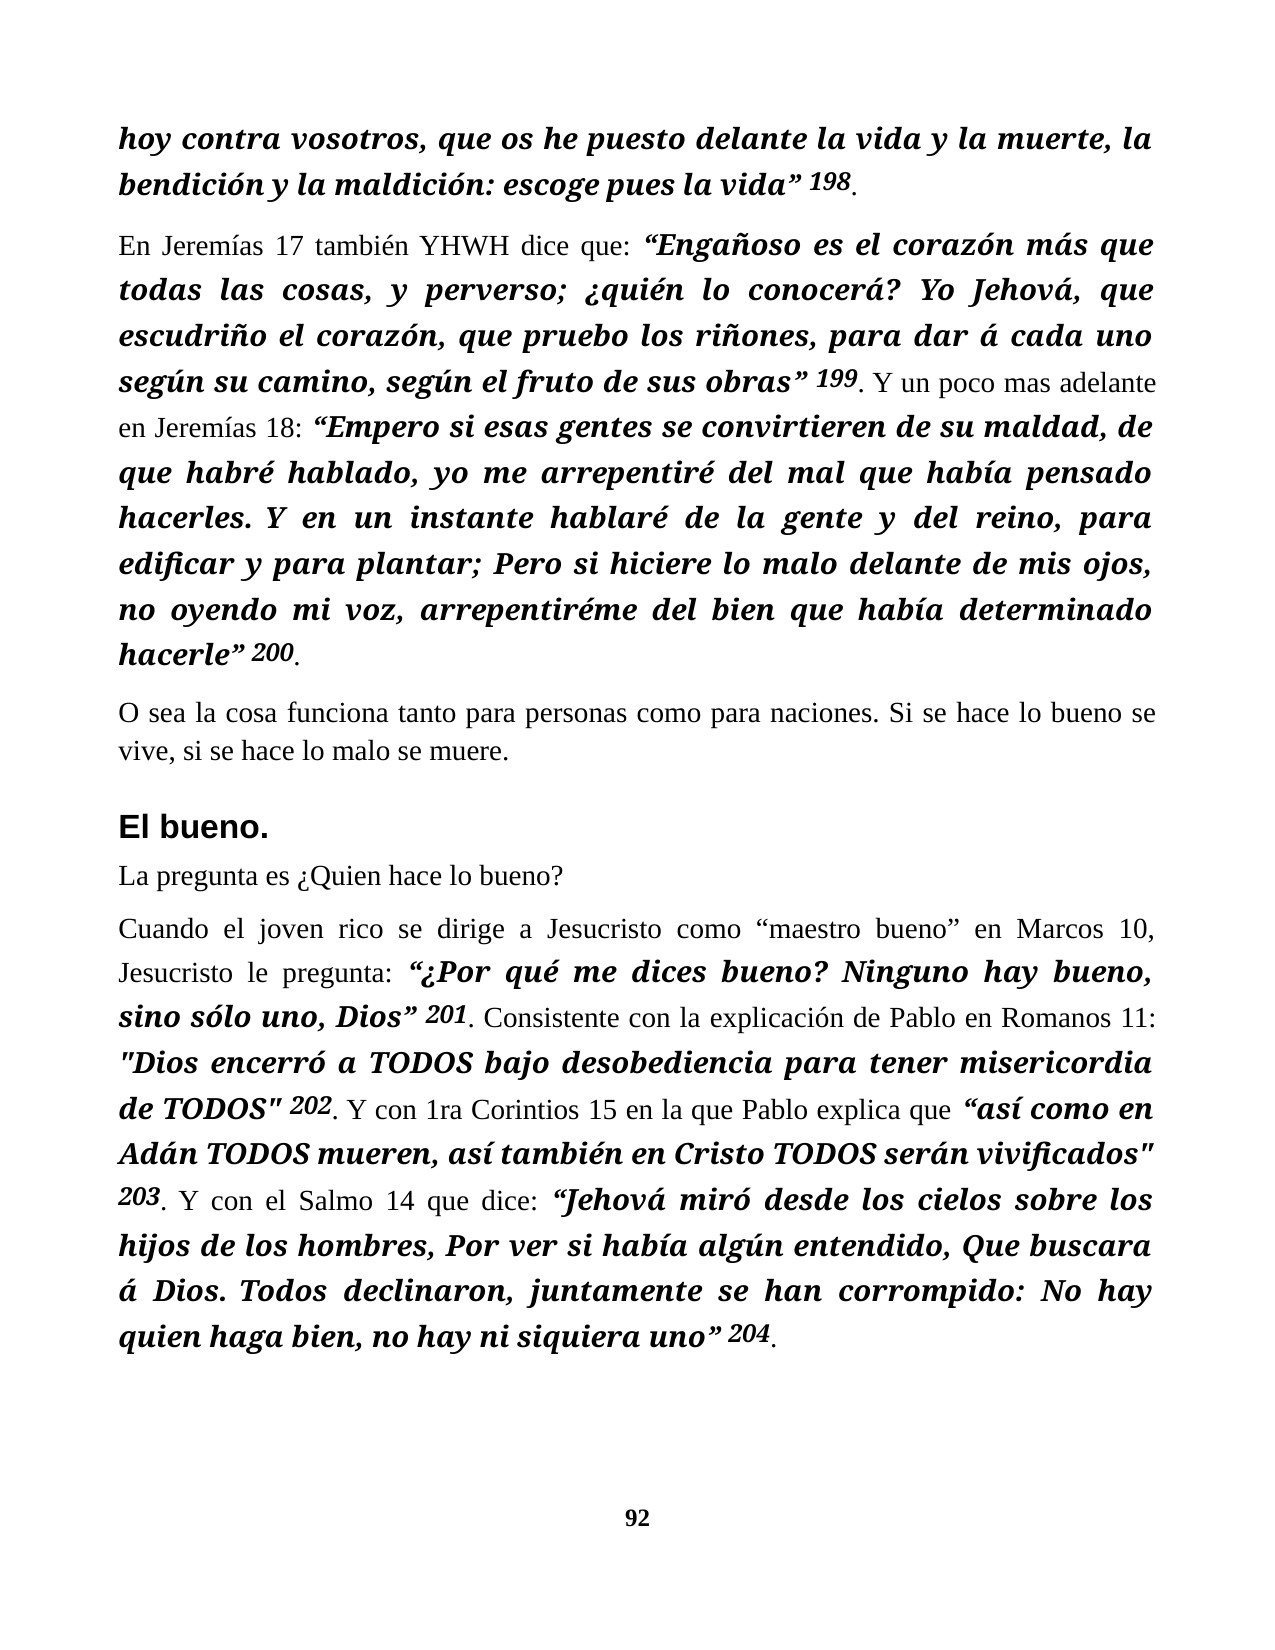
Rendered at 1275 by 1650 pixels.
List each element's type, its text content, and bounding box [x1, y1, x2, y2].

text Cuando el joven rico se dirige a Jesucristo como “maestro bueno” en Marcos 10, Jesucristo le pregunta: “¿Por qué me dices bueno? Ninguno hay bueno, sino sólo uno, Dios” . Consistente con la explicación de Pablo en Romanos 11: "Dios encerró a TODOS bajo desobediencia para tener misericordia de TODOS" . Y con 1ra Corintios 15 en la que Pablo explica que “así como en Adán TODOS mueren, así también en Cristo TODOS serán vivificados" . Y con el Salmo 14 que dice: “Jehová miró desde los cielos sobre los hijos de los hombres, Por ver si había algún entendido, Que buscara á Dios. Todos declinaron, juntamente se han corrompido: No hay quien haga bien, no hay ni siquiera uno” . [118, 912, 1157, 1356]
text hoy contra vosotros, que os he puesto delante la vida y la muerte, la bendición y la maldición: escoge pues la vida” . [118, 118, 1157, 203]
subtitle El bueno. [118, 807, 1157, 846]
text En Jeremías 17 también YHWH dice que: “Engañoso es el corazón más que todas las cosas, y perverso; ¿quién lo conocerá? Yo Jehová, que escudriño el corazón, que pruebo los riñones, para dar á cada uno según su camino, según el fruto de sus obras” . Y un poco mas adelante en Jeremías 18: “Empero si esas gentes se convirtieren de su maldad, de que habré hablado, yo me arrepentiré del mal que había pensado hacerles. Y en un instante hablaré de la gente y del reino, para edificar y para plantar; Pero si hiciere lo malo delante de mis ojos, no oyendo mi voz, arrepentiréme del bien que había determinado hacerle” . [118, 224, 1157, 674]
text O sea la cosa funciona tanto para personas como para naciones. Si se hace lo bueno se vive, si se hace lo malo se muere. [118, 695, 1157, 767]
text La pregunta es ¿Quien hace lo bueno? [118, 858, 1157, 892]
